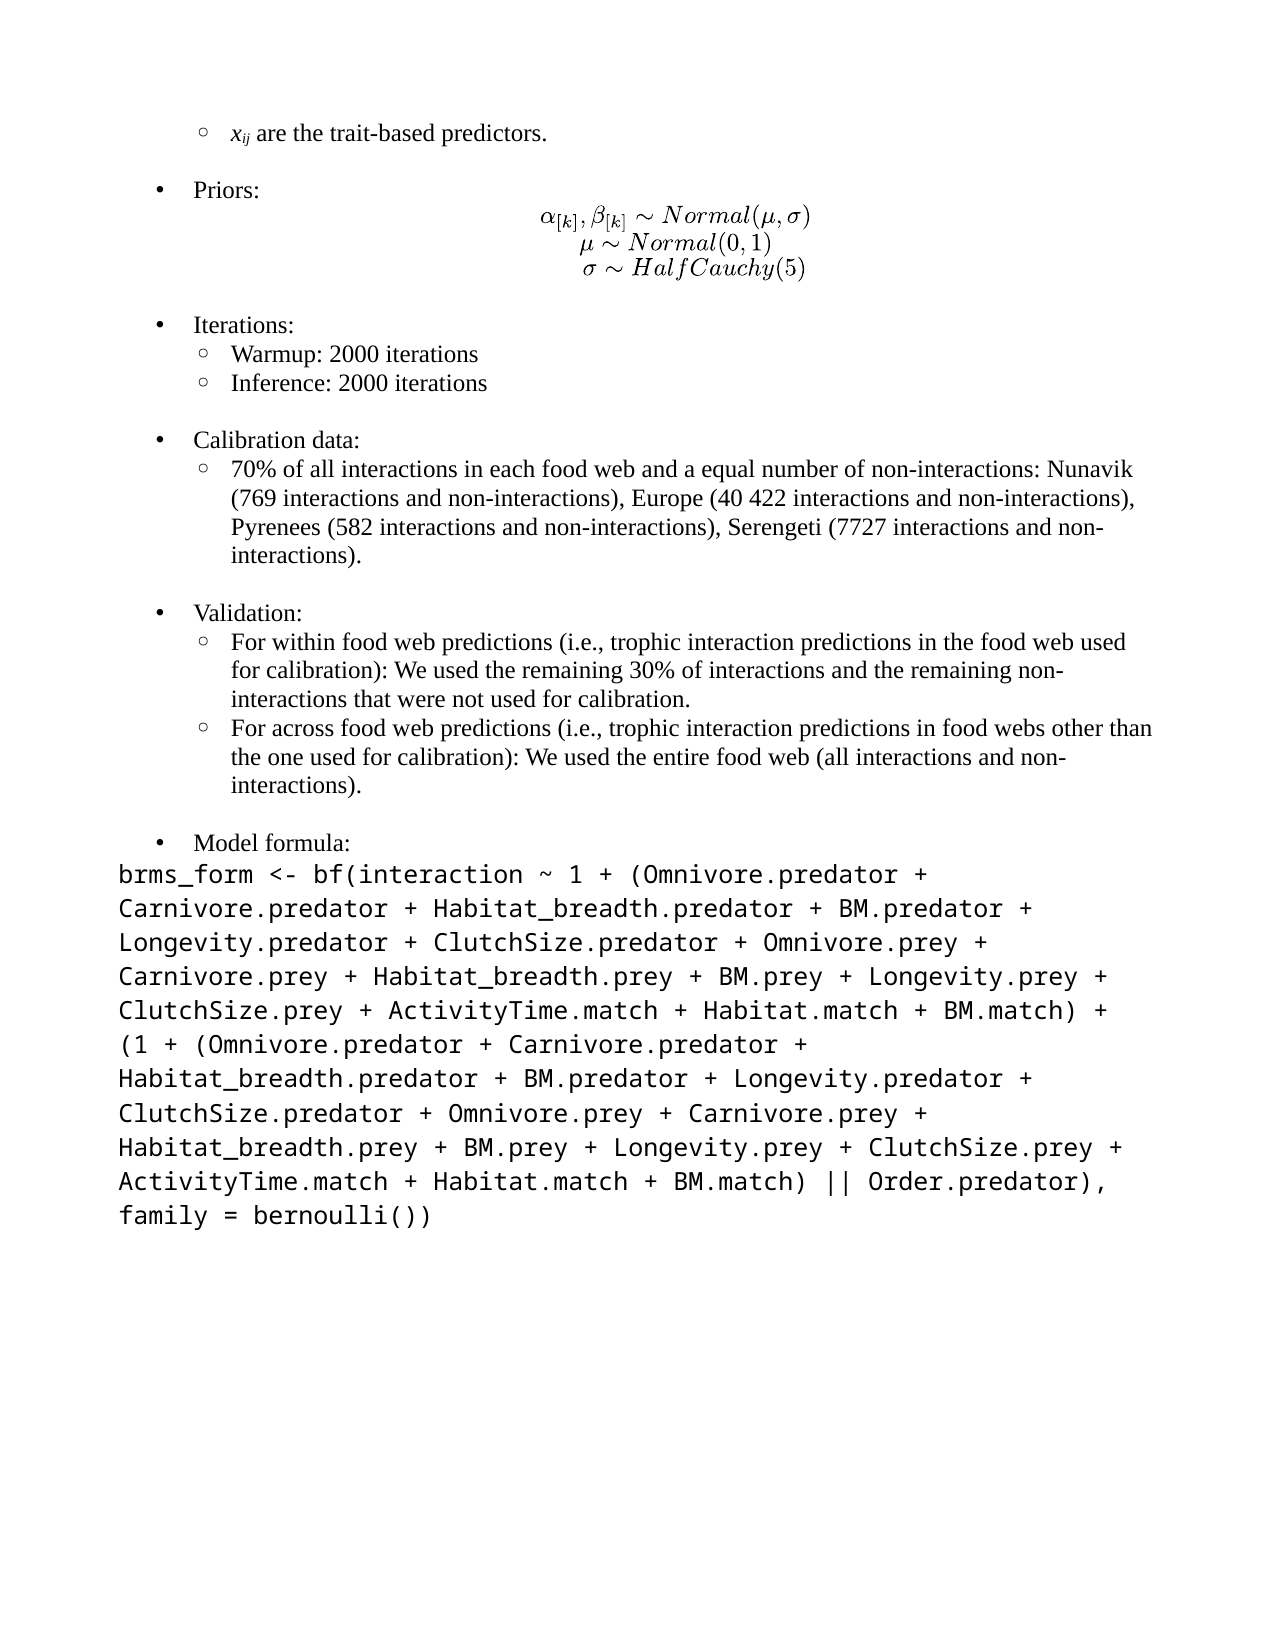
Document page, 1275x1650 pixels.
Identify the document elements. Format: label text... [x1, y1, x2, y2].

text brms_form <- bf(interaction ~ 1 + (Omnivore.predator + Carnivore.predator + Habitat_breadth.predator + BM.predator + Longevity.predator + ClutchSize.predator + Omnivore.prey + Carnivore.prey + Habitat_breadth.prey + BM.prey + Longevity.prey + ClutchSize.prey + ActivityTime.match + Habitat.match + BM.match) + (1 + (Omnivore.predator + Carnivore.predator + Habitat_breadth.predator + BM.predator + Longevity.predator + ClutchSize.predator + Omnivore.prey + Carnivore.prey + Habitat_breadth.prey + BM.prey + Longevity.prey + ClutchSize.prey + ActivityTime.match + Habitat.match + BM.match) || Order.predator), family = bernoulli()) [118, 857, 1157, 1231]
list Inference: 2000 iterations [193, 368, 1157, 397]
list 70% of all interactions in each food web and a equal number of non-interactions: Nunavik (769 interactions and non-interactions), Europe (40 422 interactions and non-interactions), Pyrenees (582 interactions and non-interactions), Serengeti (7727 interactions and non-interactions). [193, 454, 1157, 569]
list xij are the trait-based predictors. [193, 118, 1157, 147]
list For within food web predictions (i.e., trophic interaction predictions in the food web used for calibration): We used the remaining 30% of interactions and the remaining non-interactions that were not used for calibration. [193, 627, 1157, 713]
list Validation: [156, 598, 1157, 627]
list Calibration data: [156, 426, 1157, 454]
list Warmup: 2000 iterations [193, 339, 1157, 368]
list Iterations: [156, 311, 1157, 339]
list Model formula: [156, 828, 1157, 857]
list Priors: [156, 176, 1157, 204]
list For across food web predictions (i.e., trophic interaction predictions in food webs other than the one used for calibration): We used the entire food web (all interactions and non-interactions). [193, 713, 1157, 799]
